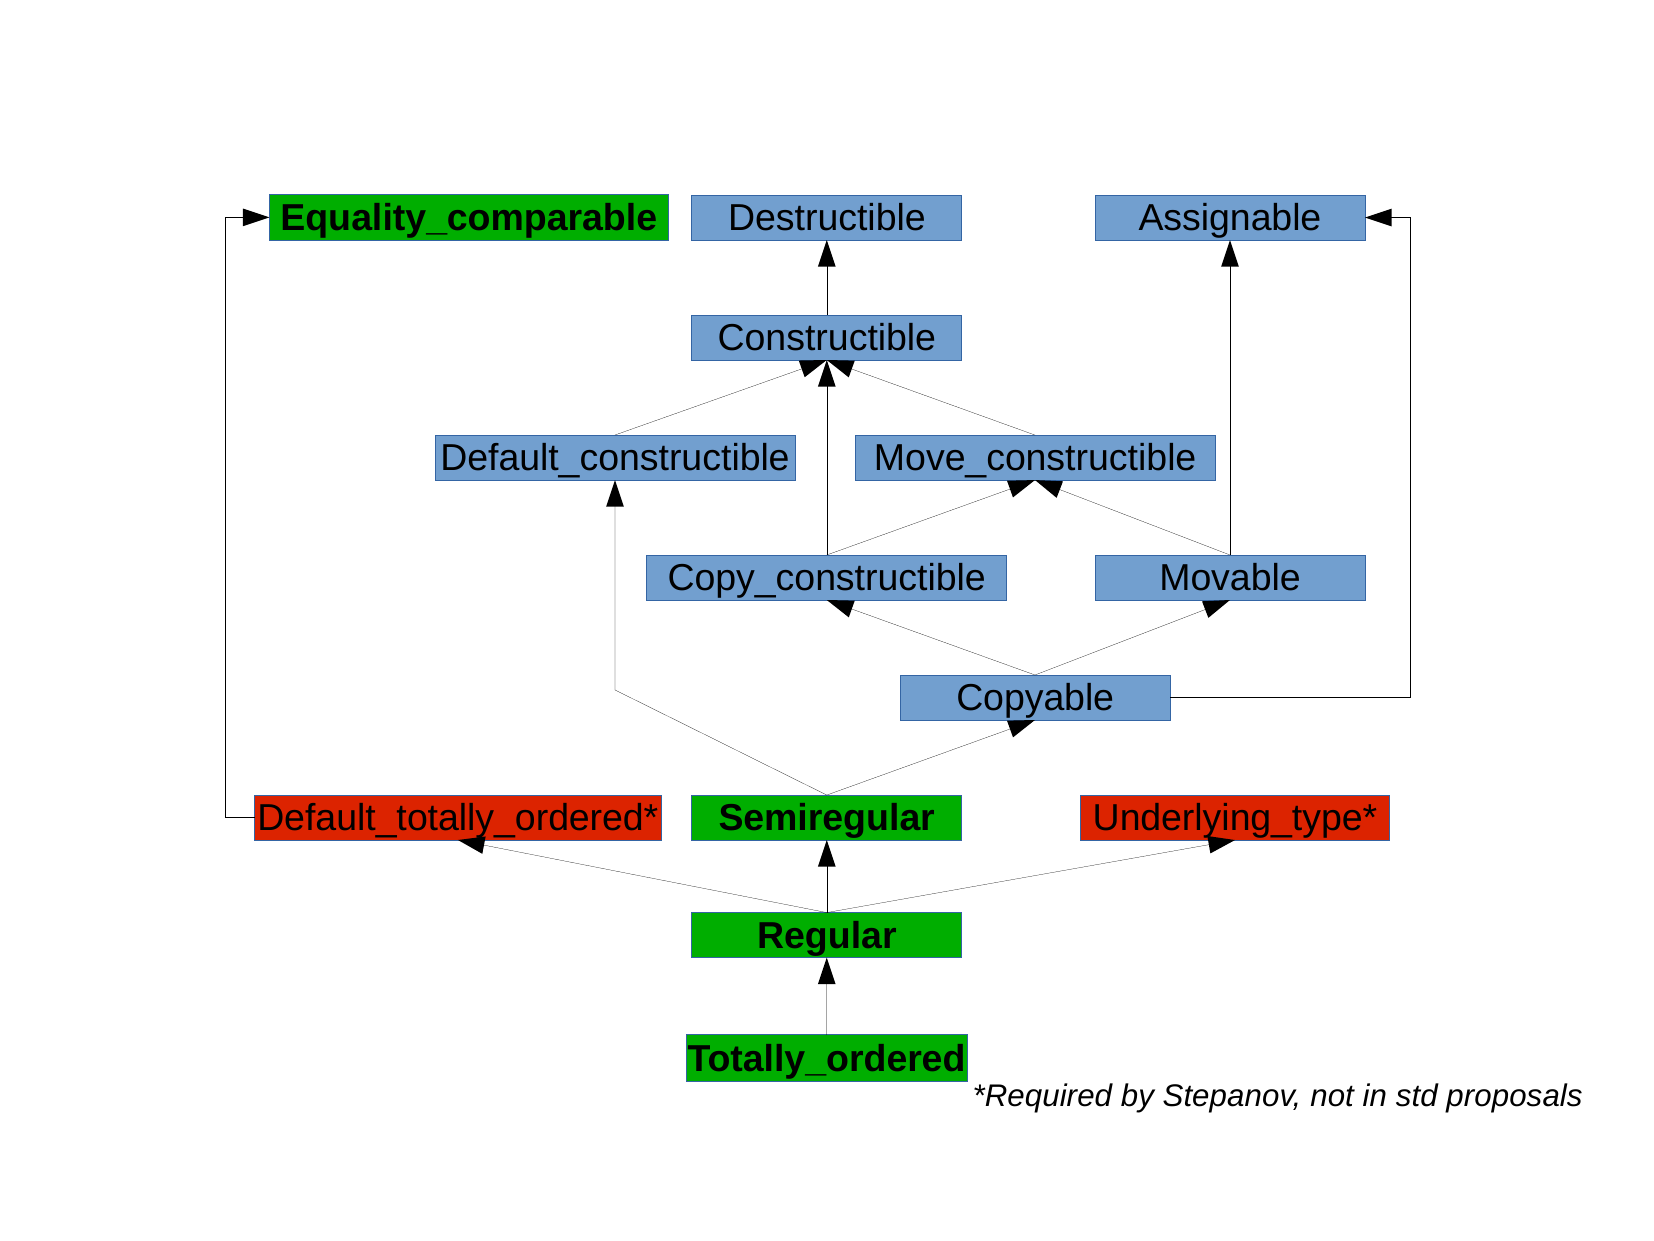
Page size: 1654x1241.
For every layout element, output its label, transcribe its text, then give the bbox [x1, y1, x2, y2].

text_box Constructible [691, 315, 962, 361]
text_box Regular [691, 912, 962, 958]
text_box Equality_comparable [269, 194, 669, 241]
text_box Movable [1095, 555, 1366, 601]
text_box Default_constructible [435, 435, 796, 481]
text_box Copyable [900, 675, 1171, 721]
text_box Semiregular [691, 795, 962, 841]
text_box Assignable [1095, 195, 1366, 241]
text_box Default_totally_ordered* [254, 795, 662, 841]
text_box Copy_constructible [646, 555, 1007, 601]
text_box *Required by Stepanov, not in std proposals [95, 1028, 1584, 1163]
text_box Move_constructible [855, 435, 1216, 481]
text_box Destructible [691, 195, 962, 241]
text_box Underlying_type* [1080, 795, 1390, 841]
